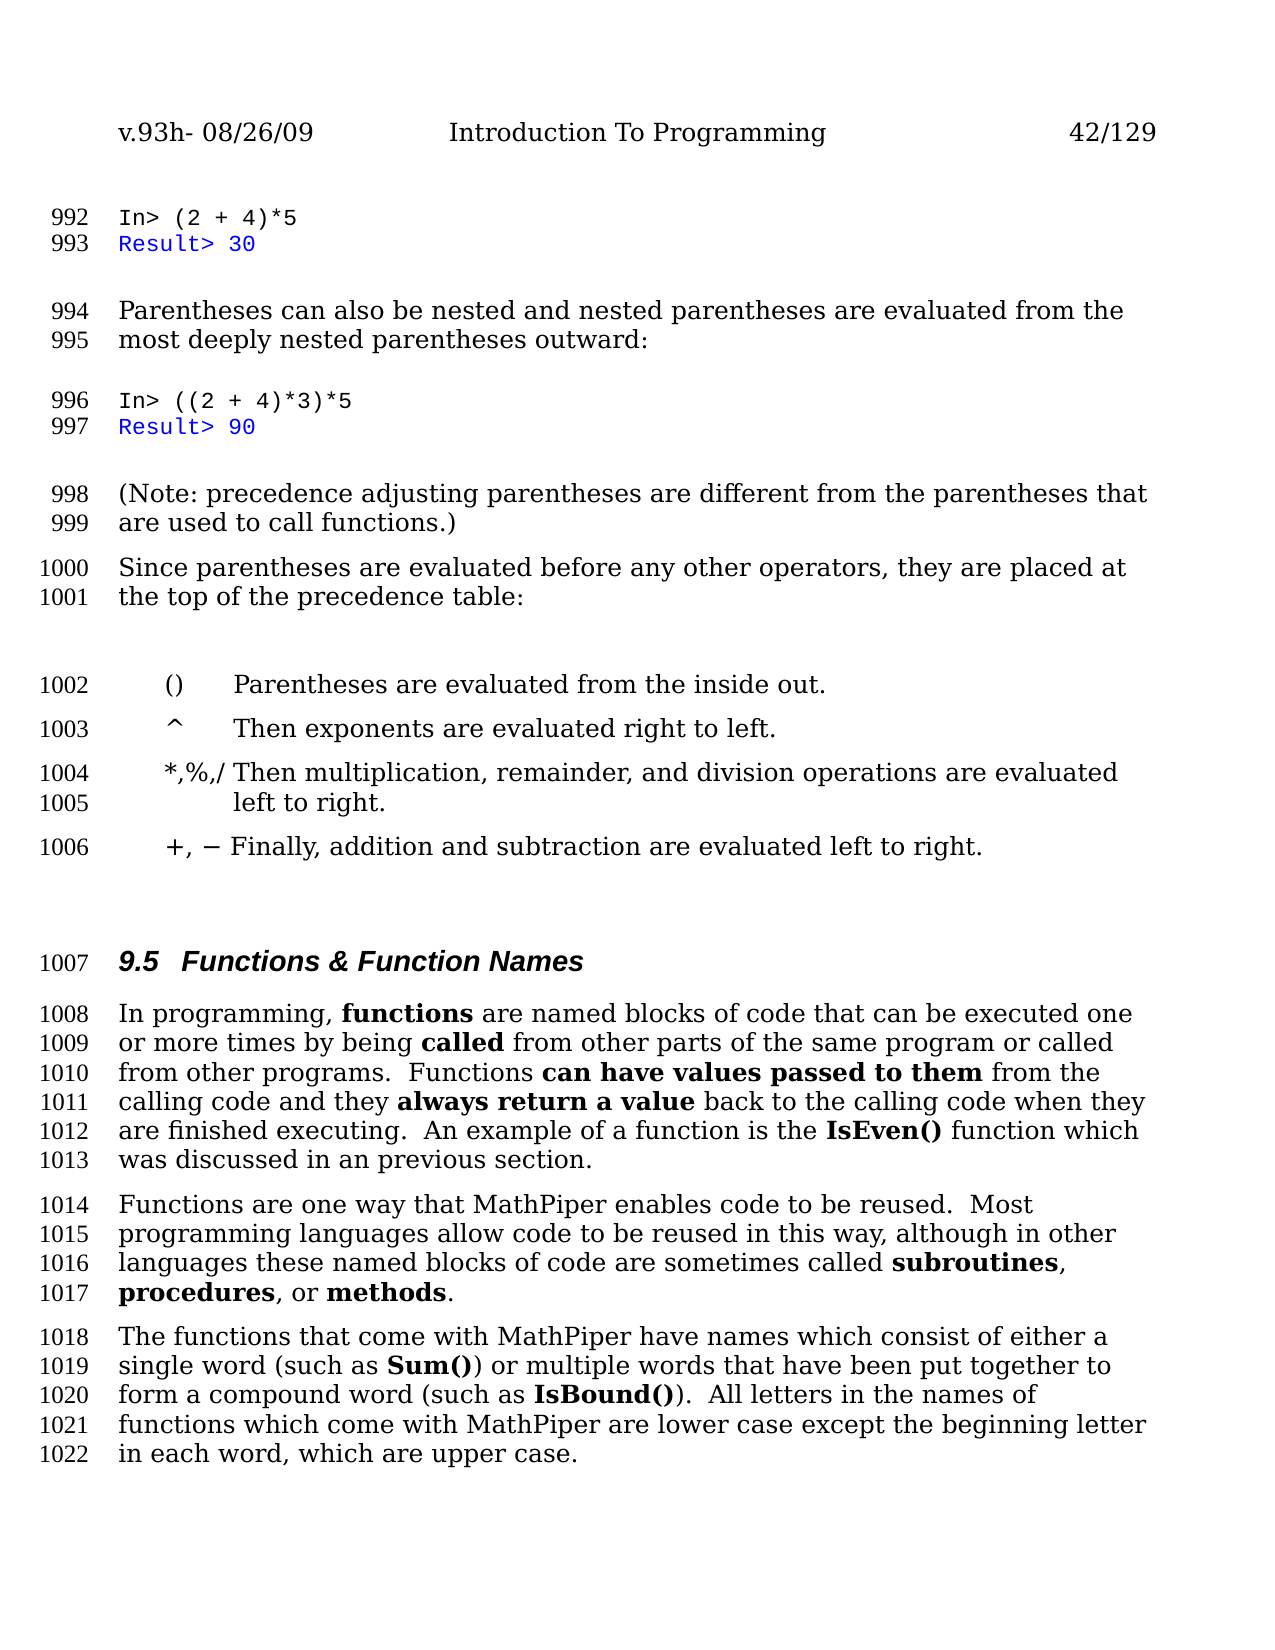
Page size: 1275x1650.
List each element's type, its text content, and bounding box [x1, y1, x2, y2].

text ^ Then exponents are evaluated right to left. [164, 714, 1157, 744]
text +, − Finally, addition and subtraction are evaluated left to right. [164, 832, 1157, 861]
text () Parentheses are evaluated from the inside out. [164, 670, 1157, 699]
text The functions that come with MathPiper have names which consist of either a single word (such as Sum()) or multiple words that have been put together to form a compound word (such as IsBound()). All letters in the names of functions which come with MathPiper are lower case except the beginning letter in each word, which are upper case. [118, 1322, 1157, 1468]
text In programming, functions are named blocks of code that can be executed one or more times by being called from other parts of the same program or called from other programs. Functions can have values passed to them from the calling code and they always return a value back to the calling code when they are finished executing. An example of a function is the IsEven() function which was discussed in an previous section. [118, 999, 1157, 1175]
text In> ((2 + 4)*3)*5 [118, 389, 1157, 415]
text In> (2 + 4)*5 [118, 206, 1157, 232]
text Since parentheses are evaluated before any other operators, they are placed at the top of the precedence table: [118, 553, 1157, 611]
text Functions are one way that MathPiper enables code to be reused. Most programming languages allow code to be reused in this way, although in other languages these named blocks of code are sometimes called subroutines, procedures, or methods. [118, 1190, 1157, 1307]
subtitle Functions & Function Names [118, 944, 1157, 978]
text Parentheses can also be nested and nested parentheses are evaluated from the most deeply nested parentheses outward: [118, 296, 1157, 354]
text Result> 30 [118, 232, 1157, 258]
text (Note: precedence adjusting parentheses are different from the parentheses that are used to call functions.) [118, 479, 1157, 538]
text Result> 90 [118, 415, 1157, 441]
text *,%,/ Then multiplication, remainder, and division operations are evaluated left to right. [164, 759, 1157, 817]
